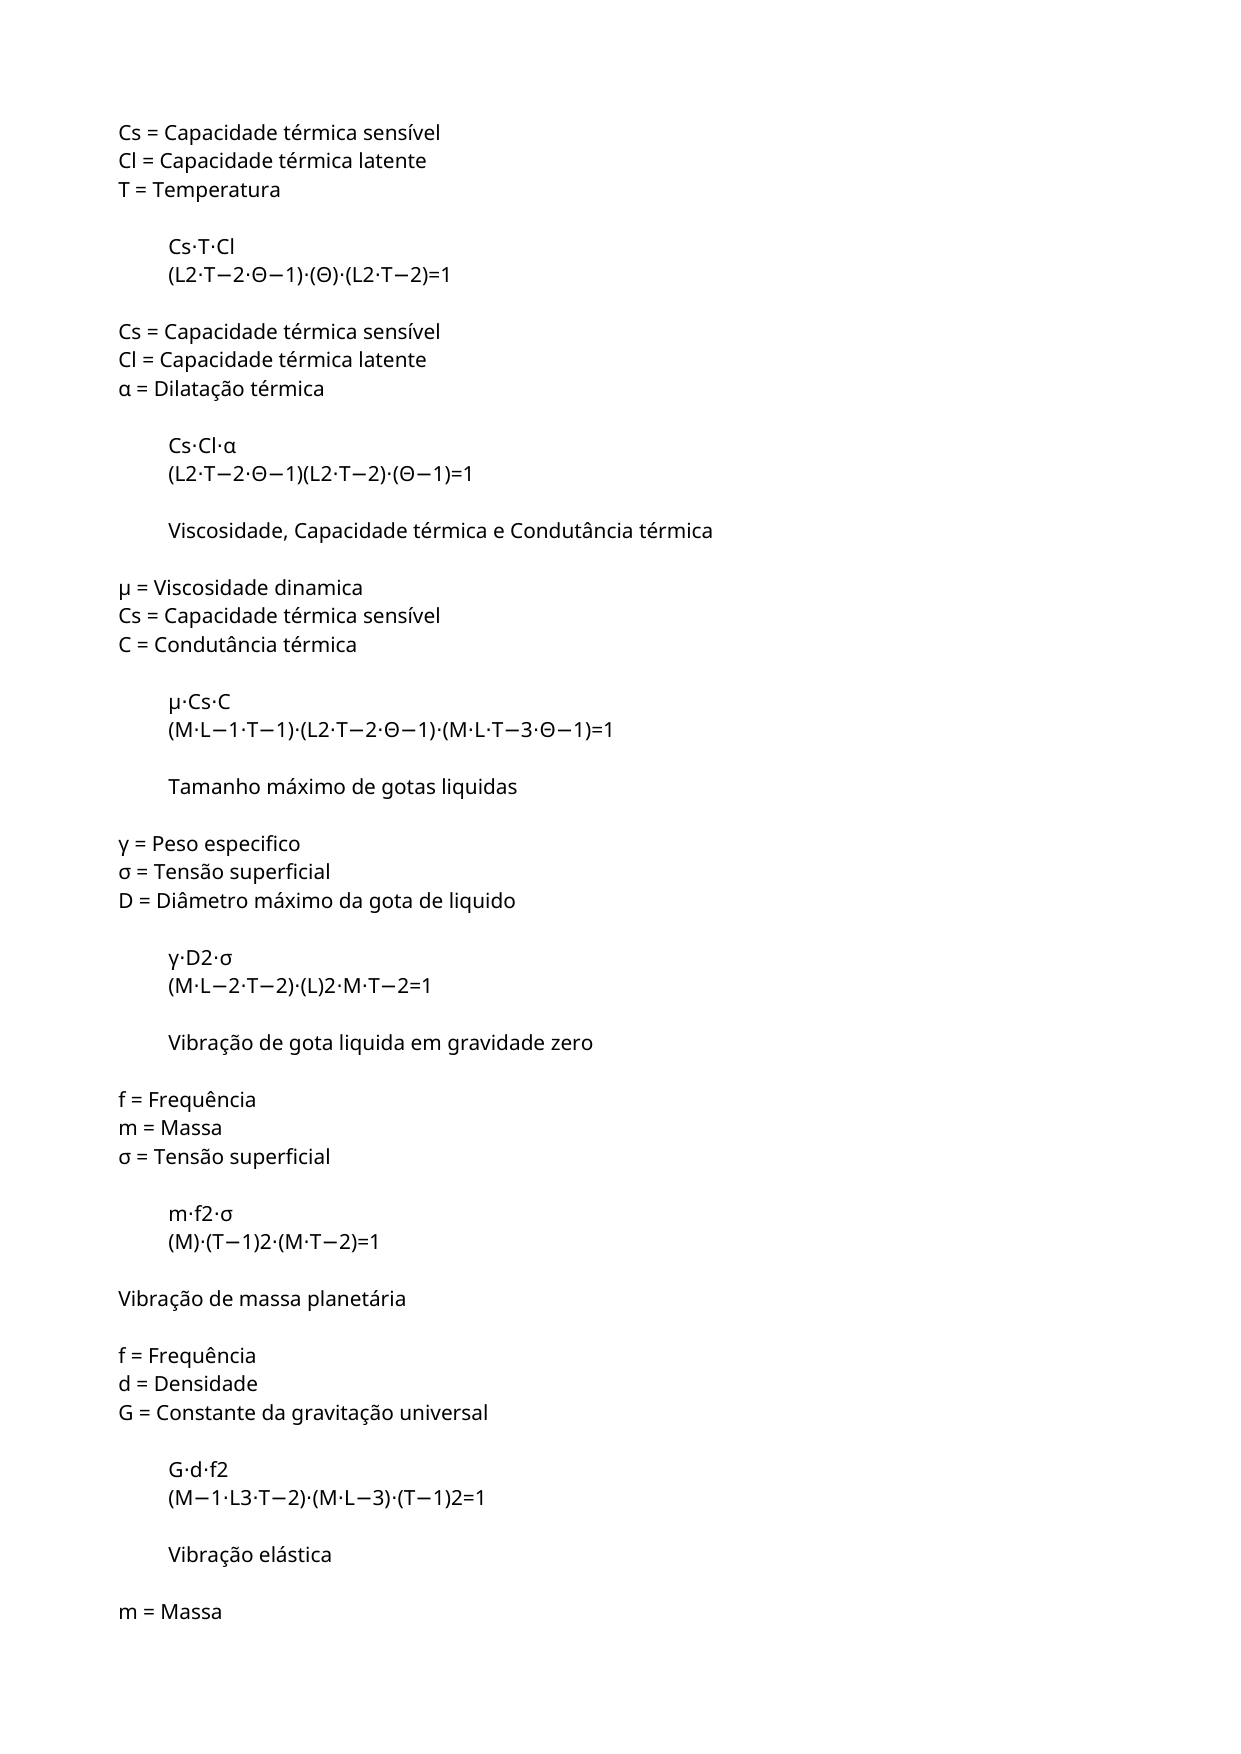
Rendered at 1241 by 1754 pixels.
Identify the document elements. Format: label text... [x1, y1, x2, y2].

text T = Temperatura [118, 175, 1122, 203]
text μ = Viscosidade dinamica [118, 573, 1122, 602]
text d = Densidade [118, 1369, 1122, 1398]
text Cs = Capacidade térmica sensível [118, 317, 1122, 346]
text m = Massa [118, 1113, 1122, 1142]
text G⋅d⋅f2 [118, 1455, 1122, 1483]
text Vibração de massa planetária [118, 1284, 1122, 1312]
text (M−1⋅L3⋅T−2)⋅(M⋅L−3)⋅(T−1)2=1 [118, 1483, 1122, 1512]
text σ = Tensão superficial [118, 857, 1122, 886]
text f = Frequência [118, 1341, 1122, 1369]
text m = Massa [118, 1597, 1122, 1625]
text (L2⋅T−2⋅Θ−1)⋅(Θ)⋅(L2⋅T−2)=1 [118, 260, 1122, 289]
text γ⋅D2⋅σ [118, 943, 1122, 971]
text Vibração elástica [118, 1540, 1122, 1568]
text μ⋅Cs⋅C [118, 687, 1122, 715]
text (M⋅L−1⋅T−1)⋅(L2⋅T−2⋅Θ−1)⋅(M⋅L⋅T−3⋅Θ−1)=1 [118, 715, 1122, 744]
text Cs = Capacidade térmica sensível [118, 602, 1122, 630]
text Cs⋅Cl⋅α [118, 431, 1122, 459]
text Cs⋅T⋅Cl [118, 232, 1122, 260]
text Cl = Capacidade térmica latente [118, 346, 1122, 374]
text C = Condutância térmica [118, 630, 1122, 658]
text γ = Peso especifico [118, 829, 1122, 857]
text G = Constante da gravitação universal [118, 1398, 1122, 1426]
text α = Dilatação térmica [118, 374, 1122, 402]
text Viscosidade, Capacidade térmica e Condutância térmica [118, 516, 1122, 545]
text (M)⋅(T−1)2⋅(M⋅T−2)=1 [118, 1227, 1122, 1256]
text σ = Tensão superficial [118, 1142, 1122, 1170]
text Cl = Capacidade térmica latente [118, 147, 1122, 175]
text Vibração de gota liquida em gravidade zero [118, 1028, 1122, 1057]
text Tamanho máximo de gotas liquidas [118, 772, 1122, 801]
text m⋅f2⋅σ [118, 1199, 1122, 1227]
text f = Frequência [118, 1085, 1122, 1113]
text D = Diâmetro máximo da gota de liquido [118, 886, 1122, 914]
text (L2⋅T−2⋅Θ−1)(L2⋅T−2)⋅(Θ−1)=1 [118, 459, 1122, 488]
text (M⋅L−2⋅T−2)⋅(L)2⋅M⋅T−2=1 [118, 971, 1122, 1000]
text Cs = Capacidade térmica sensível [118, 118, 1122, 147]
